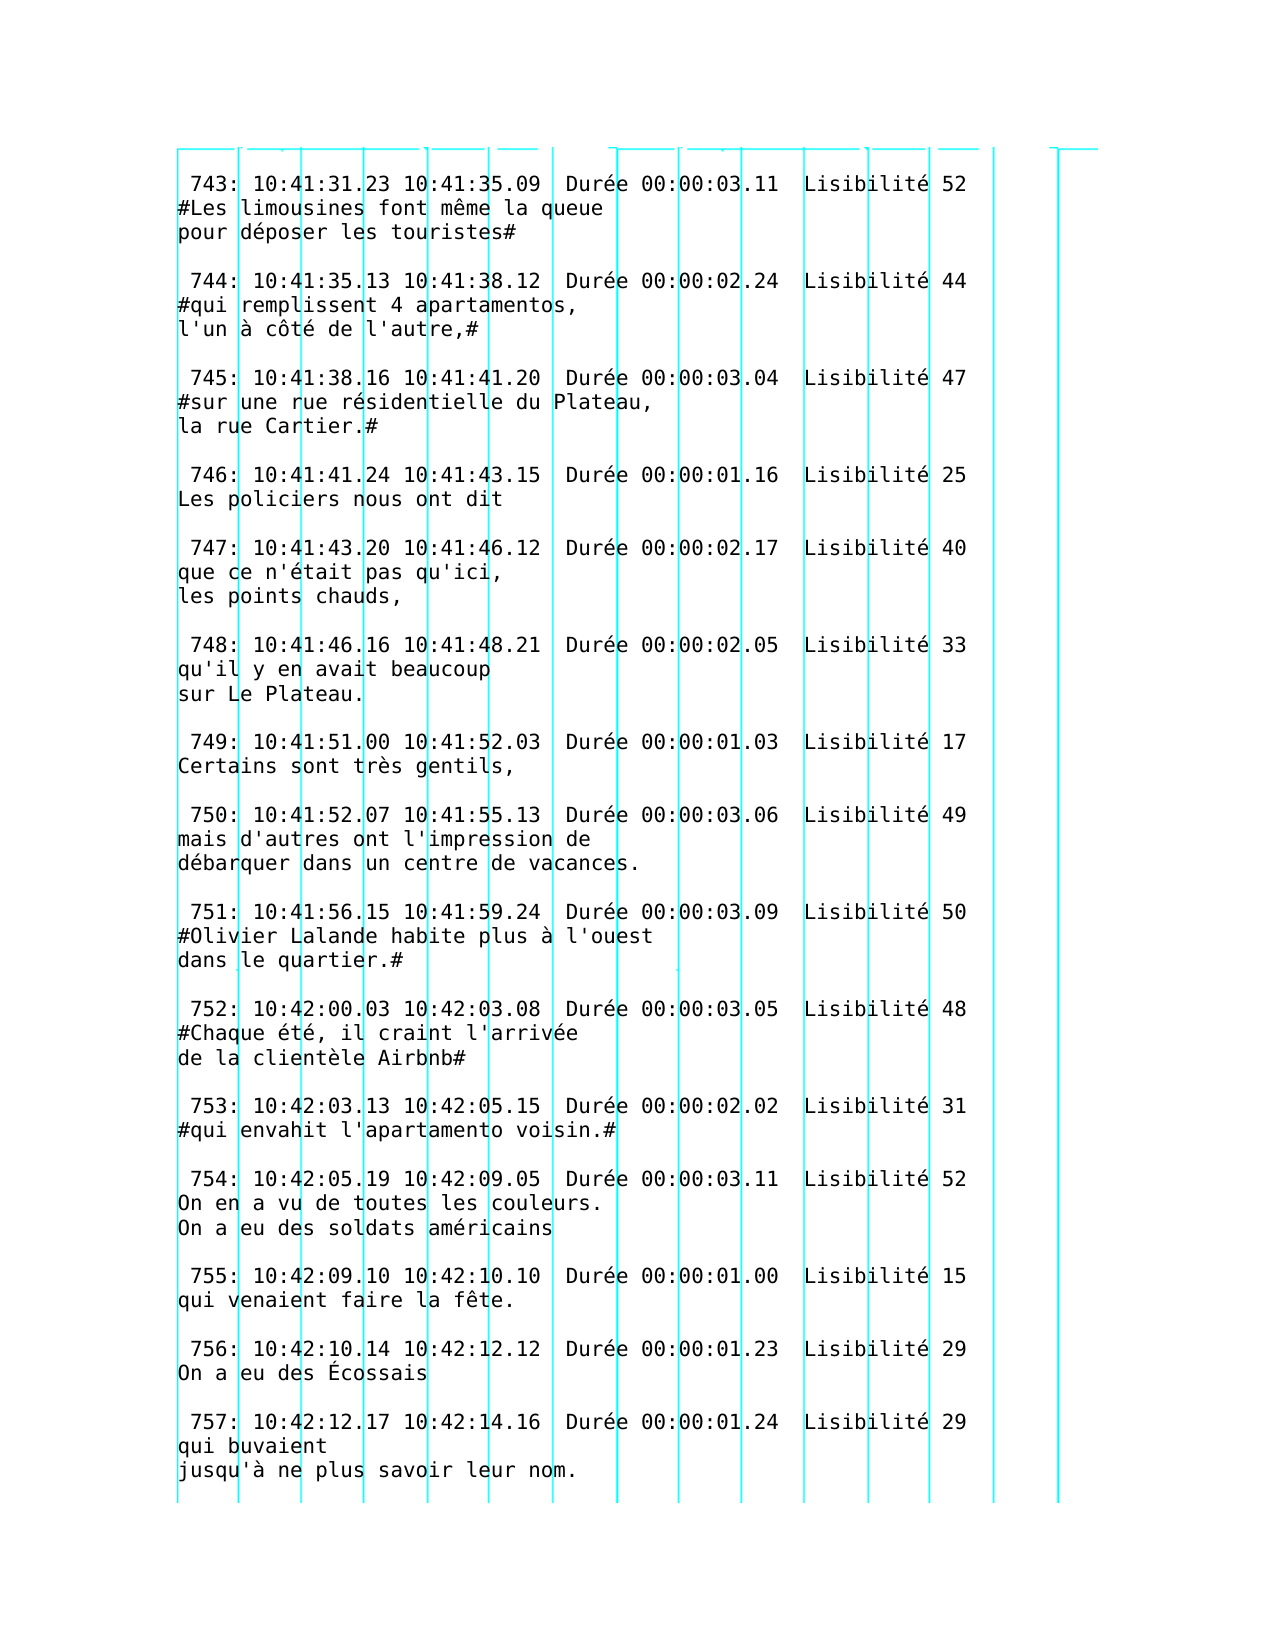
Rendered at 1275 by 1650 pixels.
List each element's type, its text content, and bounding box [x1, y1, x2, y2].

text Certains sont très gentils, [177, 754, 1098, 779]
text les points chauds, [177, 584, 1098, 609]
text #Les limousines font même la queue [177, 196, 1098, 220]
text 753: 10:42:03.13 10:42:05.15 Durée 00:00:02.02 Lisibilité 31 [177, 1094, 1098, 1118]
text 748: 10:41:46.16 10:41:48.21 Durée 00:00:02.05 Lisibilité 33 [177, 633, 1098, 657]
text 749: 10:41:51.00 10:41:52.03 Durée 00:00:01.03 Lisibilité 17 [177, 730, 1098, 754]
text 754: 10:42:05.19 10:42:09.05 Durée 00:00:03.11 Lisibilité 52 [177, 1167, 1098, 1191]
text dans le quartier.# [177, 948, 1098, 973]
text #Olivier Lalande habite plus à l'ouest [177, 924, 1098, 948]
text On en a vu de toutes les couleurs. [177, 1191, 1098, 1216]
text 751: 10:41:56.15 10:41:59.24 Durée 00:00:03.09 Lisibilité 50 [177, 900, 1098, 924]
text l'un à côté de l'autre,# [177, 317, 1098, 342]
text 750: 10:41:52.07 10:41:55.13 Durée 00:00:03.06 Lisibilité 49 [177, 803, 1098, 827]
text 743: 10:41:31.23 10:41:35.09 Durée 00:00:03.11 Lisibilité 52 [177, 172, 1098, 196]
text 747: 10:41:43.20 10:41:46.12 Durée 00:00:02.17 Lisibilité 40 [177, 536, 1098, 560]
text la rue Cartier.# [177, 414, 1098, 439]
text pour déposer les touristes# [177, 220, 1098, 245]
text qui buvaient [177, 1434, 1098, 1458]
text On a eu des soldats américains [177, 1216, 1098, 1240]
text 746: 10:41:41.24 10:41:43.15 Durée 00:00:01.16 Lisibilité 25 [177, 463, 1098, 487]
picture [177, 147, 1098, 1503]
text 745: 10:41:38.16 10:41:41.20 Durée 00:00:03.04 Lisibilité 47 [177, 366, 1098, 390]
text 755: 10:42:09.10 10:42:10.10 Durée 00:00:01.00 Lisibilité 15 [177, 1264, 1098, 1288]
text #sur une rue résidentielle du Plateau, [177, 390, 1098, 414]
text On a eu des Écossais [177, 1361, 1098, 1385]
text 744: 10:41:35.13 10:41:38.12 Durée 00:00:02.24 Lisibilité 44 [177, 269, 1098, 293]
text #qui envahit l'apartamento voisin.# [177, 1118, 1098, 1143]
text qui venaient faire la fête. [177, 1288, 1098, 1313]
text jusqu'à ne plus savoir leur nom. [177, 1458, 1098, 1482]
text Les policiers nous ont dit [177, 487, 1098, 512]
text qu'il y en avait beaucoup [177, 657, 1098, 682]
text 752: 10:42:00.03 10:42:03.08 Durée 00:00:03.05 Lisibilité 48 [177, 997, 1098, 1021]
text sur Le Plateau. [177, 682, 1098, 706]
text débarquer dans un centre de vacances. [177, 851, 1098, 876]
text que ce n'était pas qu'ici, [177, 560, 1098, 584]
text de la clientèle Airbnb# [177, 1046, 1098, 1070]
text #qui remplissent 4 apartamentos, [177, 293, 1098, 317]
text mais d'autres ont l'impression de [177, 827, 1098, 851]
text #Chaque été, il craint l'arrivée [177, 1021, 1098, 1046]
text 756: 10:42:10.14 10:42:12.12 Durée 00:00:01.23 Lisibilité 29 [177, 1337, 1098, 1361]
text 757: 10:42:12.17 10:42:14.16 Durée 00:00:01.24 Lisibilité 29 [177, 1410, 1098, 1434]
